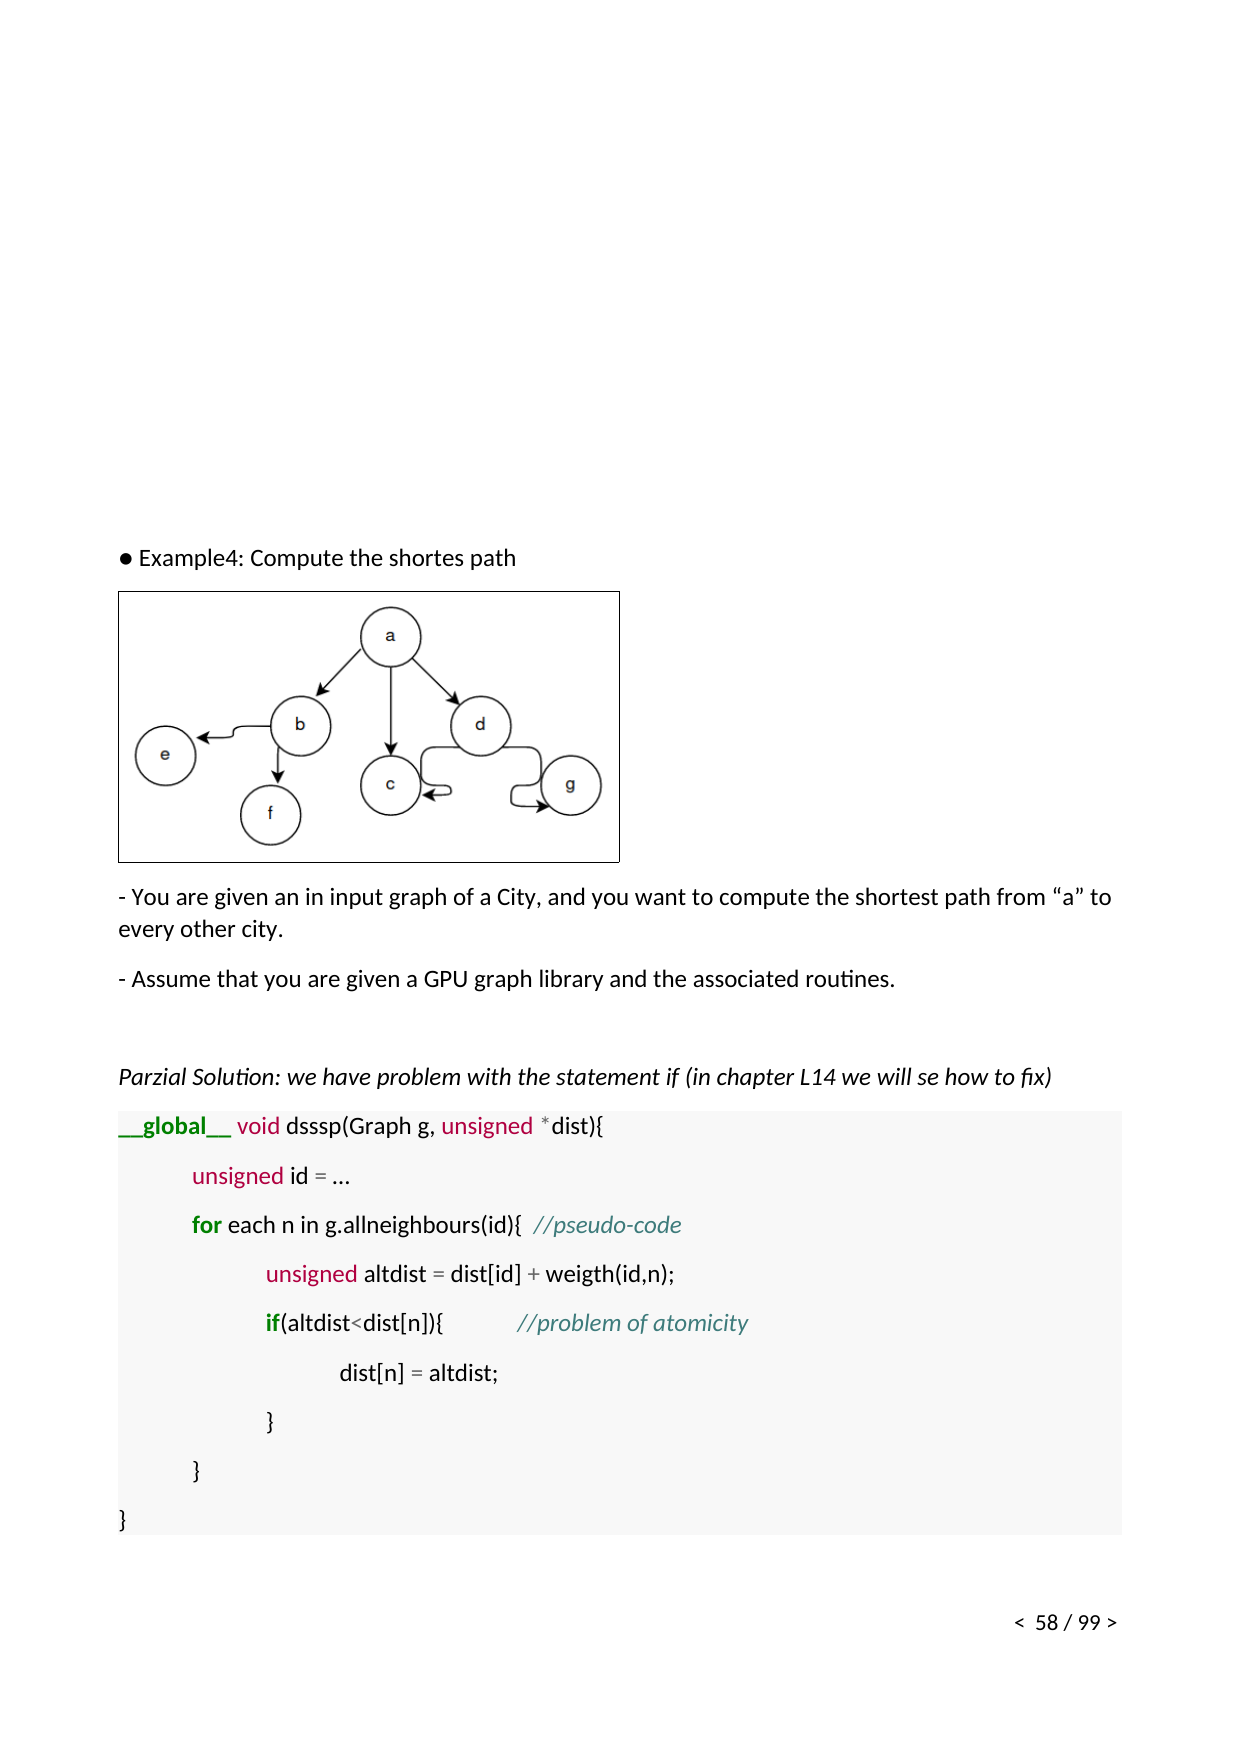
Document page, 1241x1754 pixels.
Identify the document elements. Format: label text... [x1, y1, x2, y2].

text for each n in g.allneighbours(id){ //pseudo-code [118, 1209, 1122, 1239]
text ● Example4: Compute the shortes path [118, 542, 1122, 572]
text - You are given an in input graph of a City, and you want to compute the shortest path from “a” to every other city. [118, 881, 1122, 944]
text __global__ void dsssp(Graph g, unsigned *dist){ [118, 1111, 1122, 1141]
text if(altdist<dist[n]){ //problem of atomicity [118, 1308, 1122, 1338]
text - Assume that you are given a GPU graph library and the associated routines. [118, 963, 1122, 993]
text } [118, 1505, 1122, 1535]
picture [121, 594, 617, 859]
text unsigned id = … [118, 1160, 1122, 1190]
text } [118, 1406, 1122, 1437]
text Parzial Solution: we have problem with the statement if (in chapter L14 we will se how to fix) [118, 1061, 1122, 1092]
text } [118, 1455, 1122, 1486]
text dist[n] = altdist; [118, 1357, 1122, 1387]
text unsigned altdist = dist[id] + weigth(id,n); [118, 1258, 1122, 1289]
